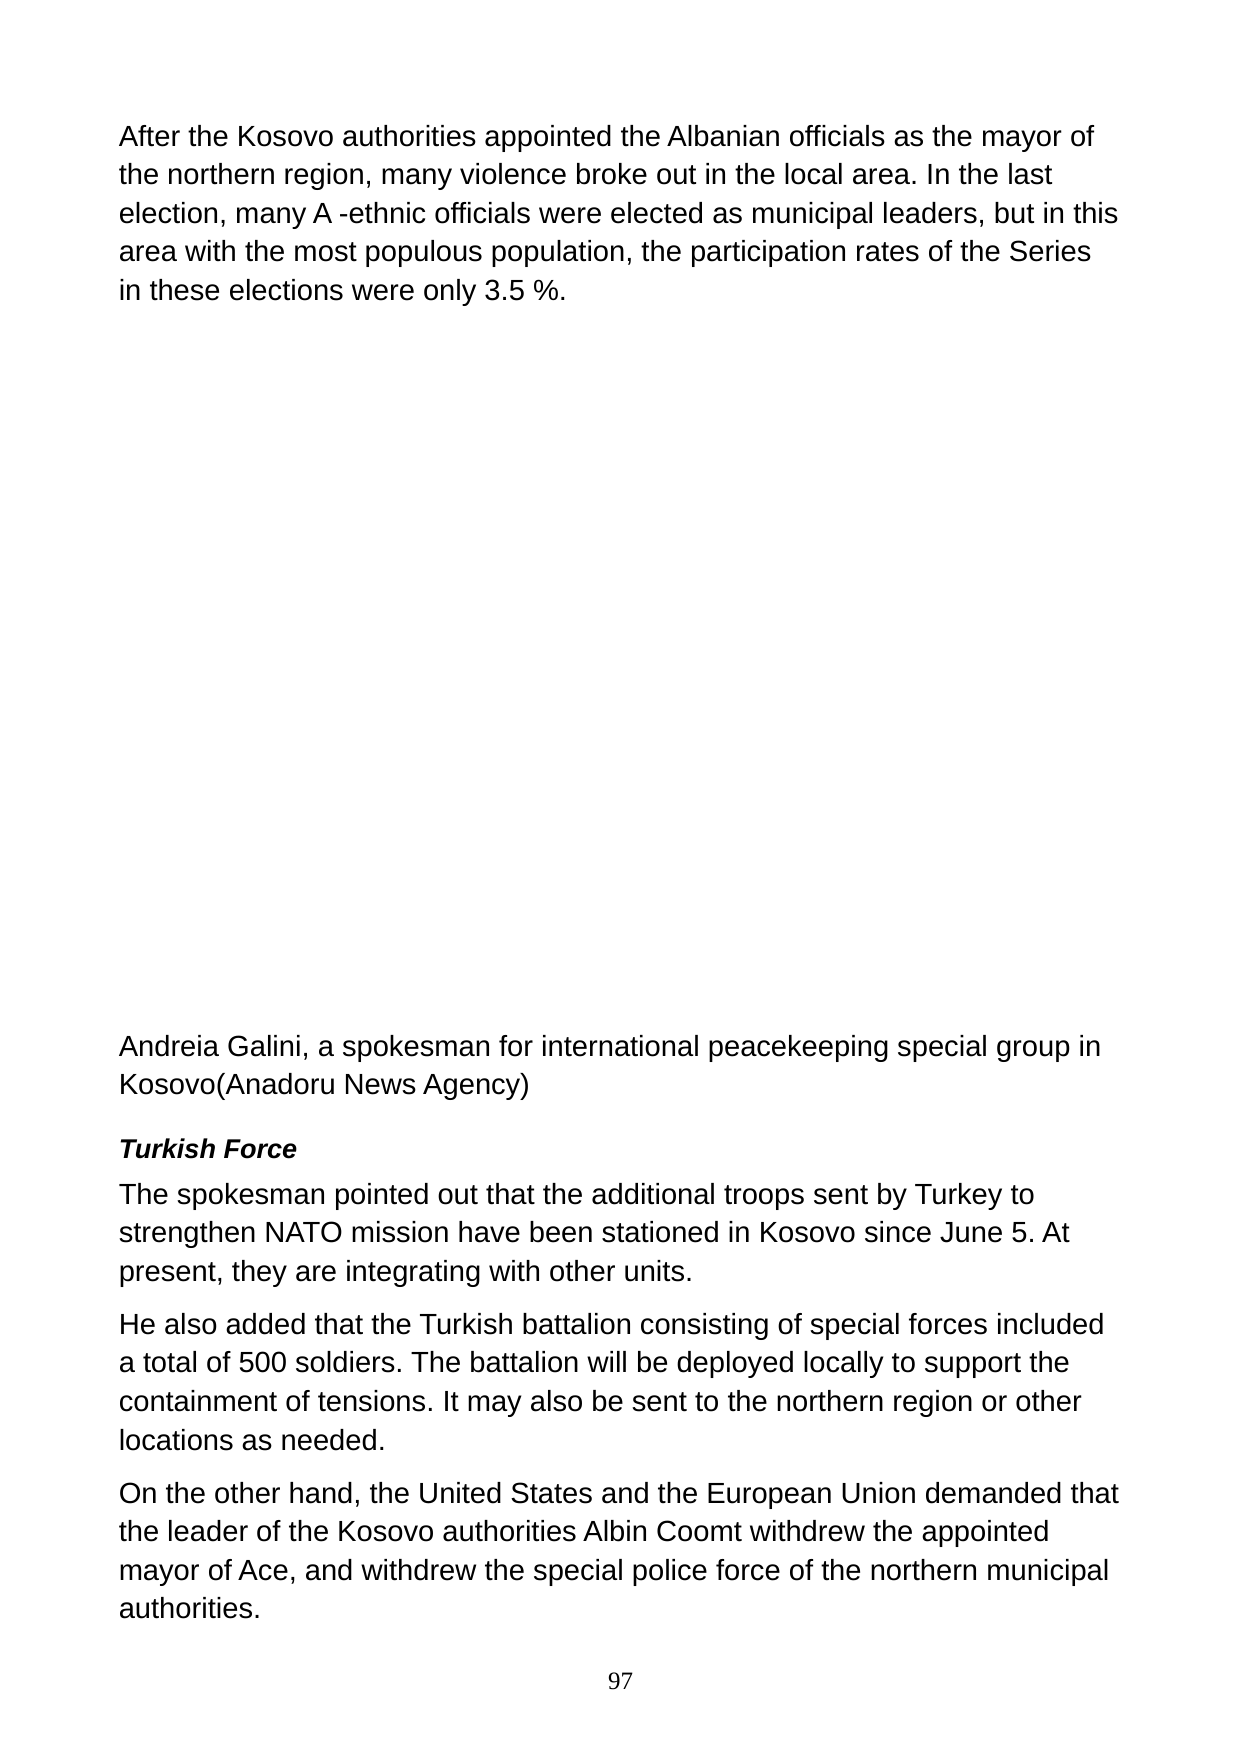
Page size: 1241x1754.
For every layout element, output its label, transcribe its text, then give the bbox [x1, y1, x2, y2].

text On the other hand, the United States and the European Union demanded that the leader of the Kosovo authorities Albin Coomt withdrew the appointed mayor of Ace, and withdrew the special police force of the northern municipal authorities. [118, 1476, 1122, 1625]
text The spokesman pointed out that the additional troops sent by Turkey to strengthen NATO mission have been stationed in Kosovo since June 5. At present, they are integrating with other units. [118, 1177, 1122, 1287]
subtitle Turkish Force [118, 1133, 1122, 1164]
text After the Kosovo authorities appointed the Albanian officials as the mayor of the northern region, many violence broke out in the local area. In the last election, many A -ethnic officials were elected as municipal leaders, but in this area with the most populous population, the participation rates of the Series in these elections were only 3.5 %. [118, 118, 1122, 306]
text He also added that the Turkish battalion consisting of special forces included a total of 500 soldiers. The battalion will be deployed locally to support the containment of tensions. It may also be sent to the northern region or other locations as needed. [118, 1307, 1122, 1456]
text Andreia Galini, a spokesman for international peacekeeping special group in Kosovo(Anadoru News Agency) [118, 326, 1122, 1101]
